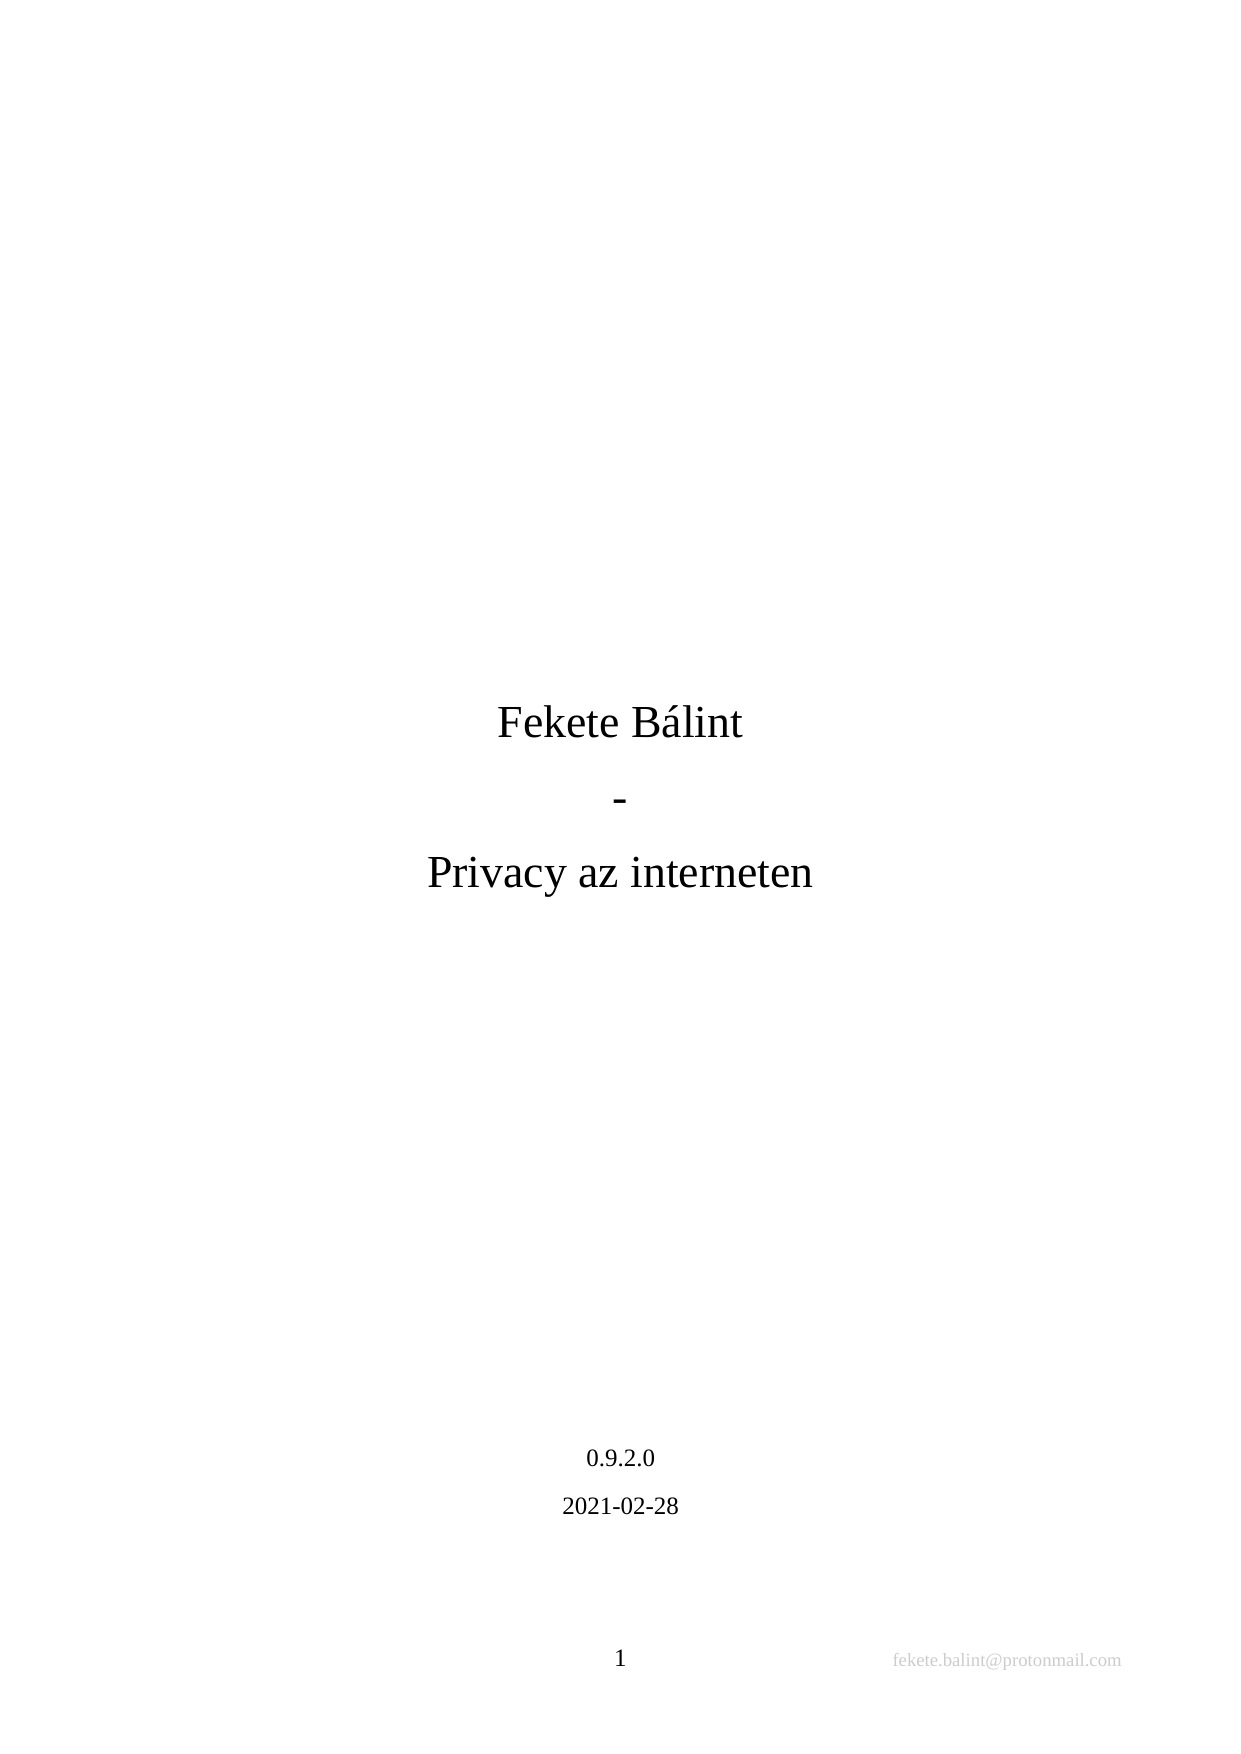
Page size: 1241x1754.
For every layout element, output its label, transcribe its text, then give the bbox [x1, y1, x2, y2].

text - [118, 769, 1122, 822]
text 2021-02-28 [118, 1491, 1122, 1519]
text Privacy az interneten [118, 844, 1122, 897]
text Fekete Bálint [118, 694, 1122, 747]
text 0.9.2.0 [118, 1443, 1122, 1472]
